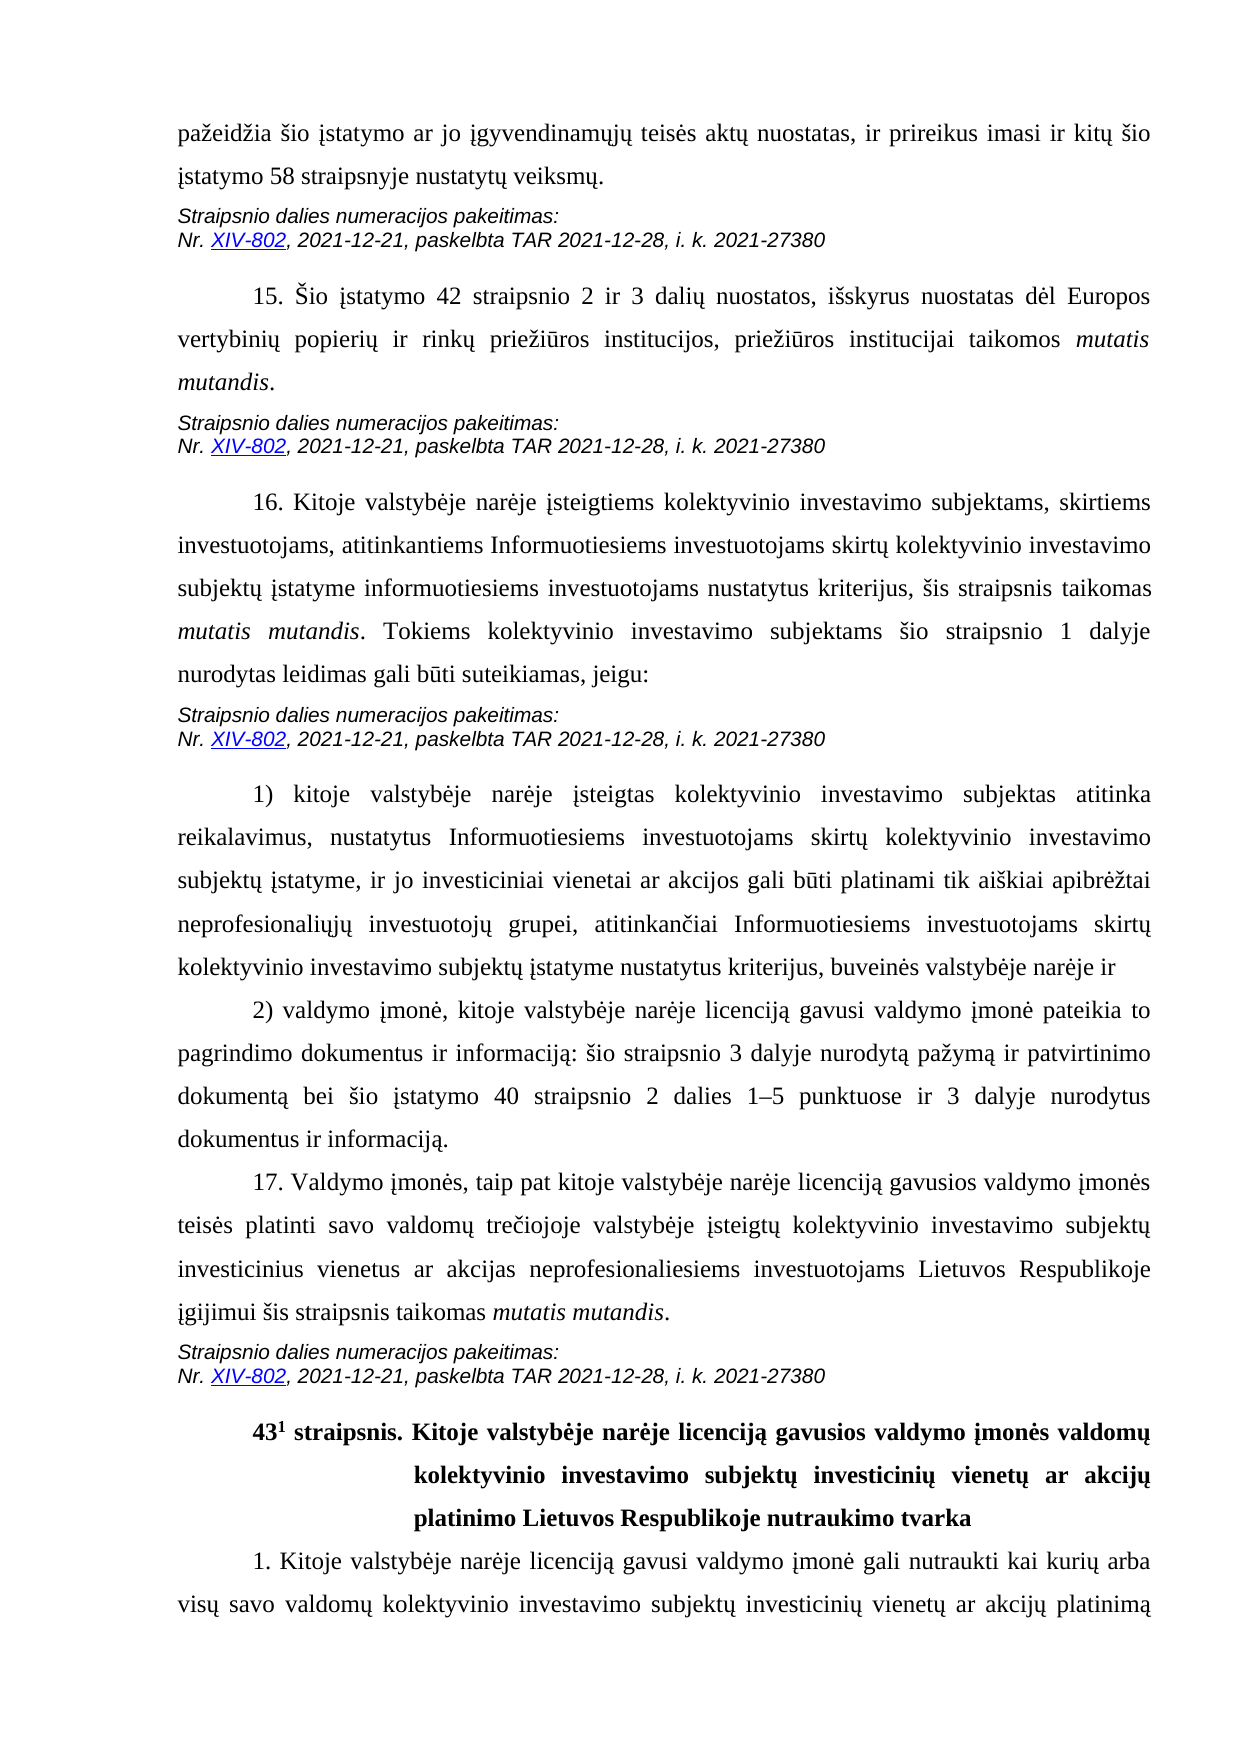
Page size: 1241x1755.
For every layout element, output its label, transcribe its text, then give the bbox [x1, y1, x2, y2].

text Straipsnio dalies numeracijos pakeitimas: [177, 1340, 1152, 1364]
text Straipsnio dalies numeracijos pakeitimas: [177, 204, 1152, 228]
text Nr. XIV-802, 2021-12-21, paskelbta TAR 2021-12-28, i. k. 2021-27380 [177, 228, 1152, 252]
text pažeidžia šio įstatymo ar jo įgyvendinamųjų teisės aktų nuostatas, ir prireikus imasi ir kitų šio įstatymo 58 straipsnyje nustatytų veiksmų. [177, 118, 1152, 190]
text 2) valdymo įmonė, kitoje valstybėje narėje licenciją gavusi valdymo įmonė pateikia to pagrindimo dokumentus ir informaciją: šio straipsnio 3 dalyje nurodytą pažymą ir patvirtinimo dokumentą bei šio įstatymo 40 straipsnio 2 dalies 1–5 punktuose ir 3 dalyje nurodytus dokumentus ir informaciją. [177, 995, 1152, 1153]
text 15. Šio įstatymo 42 straipsnio 2 ir 3 dalių nuostatos, išskyrus nuostatas dėl Europos vertybinių popierių ir rinkų priežiūros institucijos, priežiūros institucijai taikomos mutatis mutandis. [177, 281, 1152, 396]
text Nr. XIV-802, 2021-12-21, paskelbta TAR 2021-12-28, i. k. 2021-27380 [177, 1364, 1152, 1388]
text 1. Kitoje valstybėje narėje licenciją gavusi valdymo įmonė gali nutraukti kai kurių arba visų savo valdomų kolektyvinio investavimo subjektų investicinių vienetų ar akcijų platinimą [177, 1546, 1152, 1618]
text Straipsnio dalies numeracijos pakeitimas: [177, 410, 1152, 434]
text Straipsnio dalies numeracijos pakeitimas: [177, 703, 1152, 727]
text 17. Valdymo įmonės, taip pat kitoje valstybėje narėje licenciją gavusios valdymo įmonės teisės platinti savo valdomų trečiojoje valstybėje įsteigtų kolektyvinio investavimo subjektų investicinius vienetus ar akcijas neprofesionaliesiems investuotojams Lietuvos Respublikoje įgijimui šis straipsnis taikomas mutatis mutandis. [177, 1167, 1152, 1326]
text Nr. XIV-802, 2021-12-21, paskelbta TAR 2021-12-28, i. k. 2021-27380 [177, 727, 1152, 751]
text 1) kitoje valstybėje narėje įsteigtas kolektyvinio investavimo subjektas atitinka reikalavimus, nustatytus Informuotiesiems investuotojams skirtų kolektyvinio investavimo subjektų įstatyme, ir jo investiciniai vienetai ar akcijos gali būti platinami tik aiškiai apibrėžtai neprofesionaliųjų investuotojų grupei, atitinkančiai Informuotiesiems investuotojams skirtų kolektyvinio investavimo subjektų įstatyme nustatytus kriterijus, buveinės valstybėje narėje ir [177, 779, 1152, 981]
text 16. Kitoje valstybėje narėje įsteigtiems kolektyvinio investavimo subjektams, skirtiems investuotojams, atitinkantiems Informuotiesiems investuotojams skirtų kolektyvinio investavimo subjektų įstatyme informuotiesiems investuotojams nustatytus kriterijus, šis straipsnis taikomas mutatis mutandis. Tokiems kolektyvinio investavimo subjektams šio straipsnio 1 dalyje nurodytas leidimas gali būti suteikiamas, jeigu: [177, 487, 1152, 688]
text 431 straipsnis. Kitoje valstybėje narėje licenciją gavusios valdymo įmonės valdomų kolektyvinio investavimo subjektų investicinių vienetų ar akcijų platinimo Lietuvos Respublikoje nutraukimo tvarka [252, 1417, 1152, 1532]
text Nr. XIV-802, 2021-12-21, paskelbta TAR 2021-12-28, i. k. 2021-27380 [177, 434, 1152, 458]
